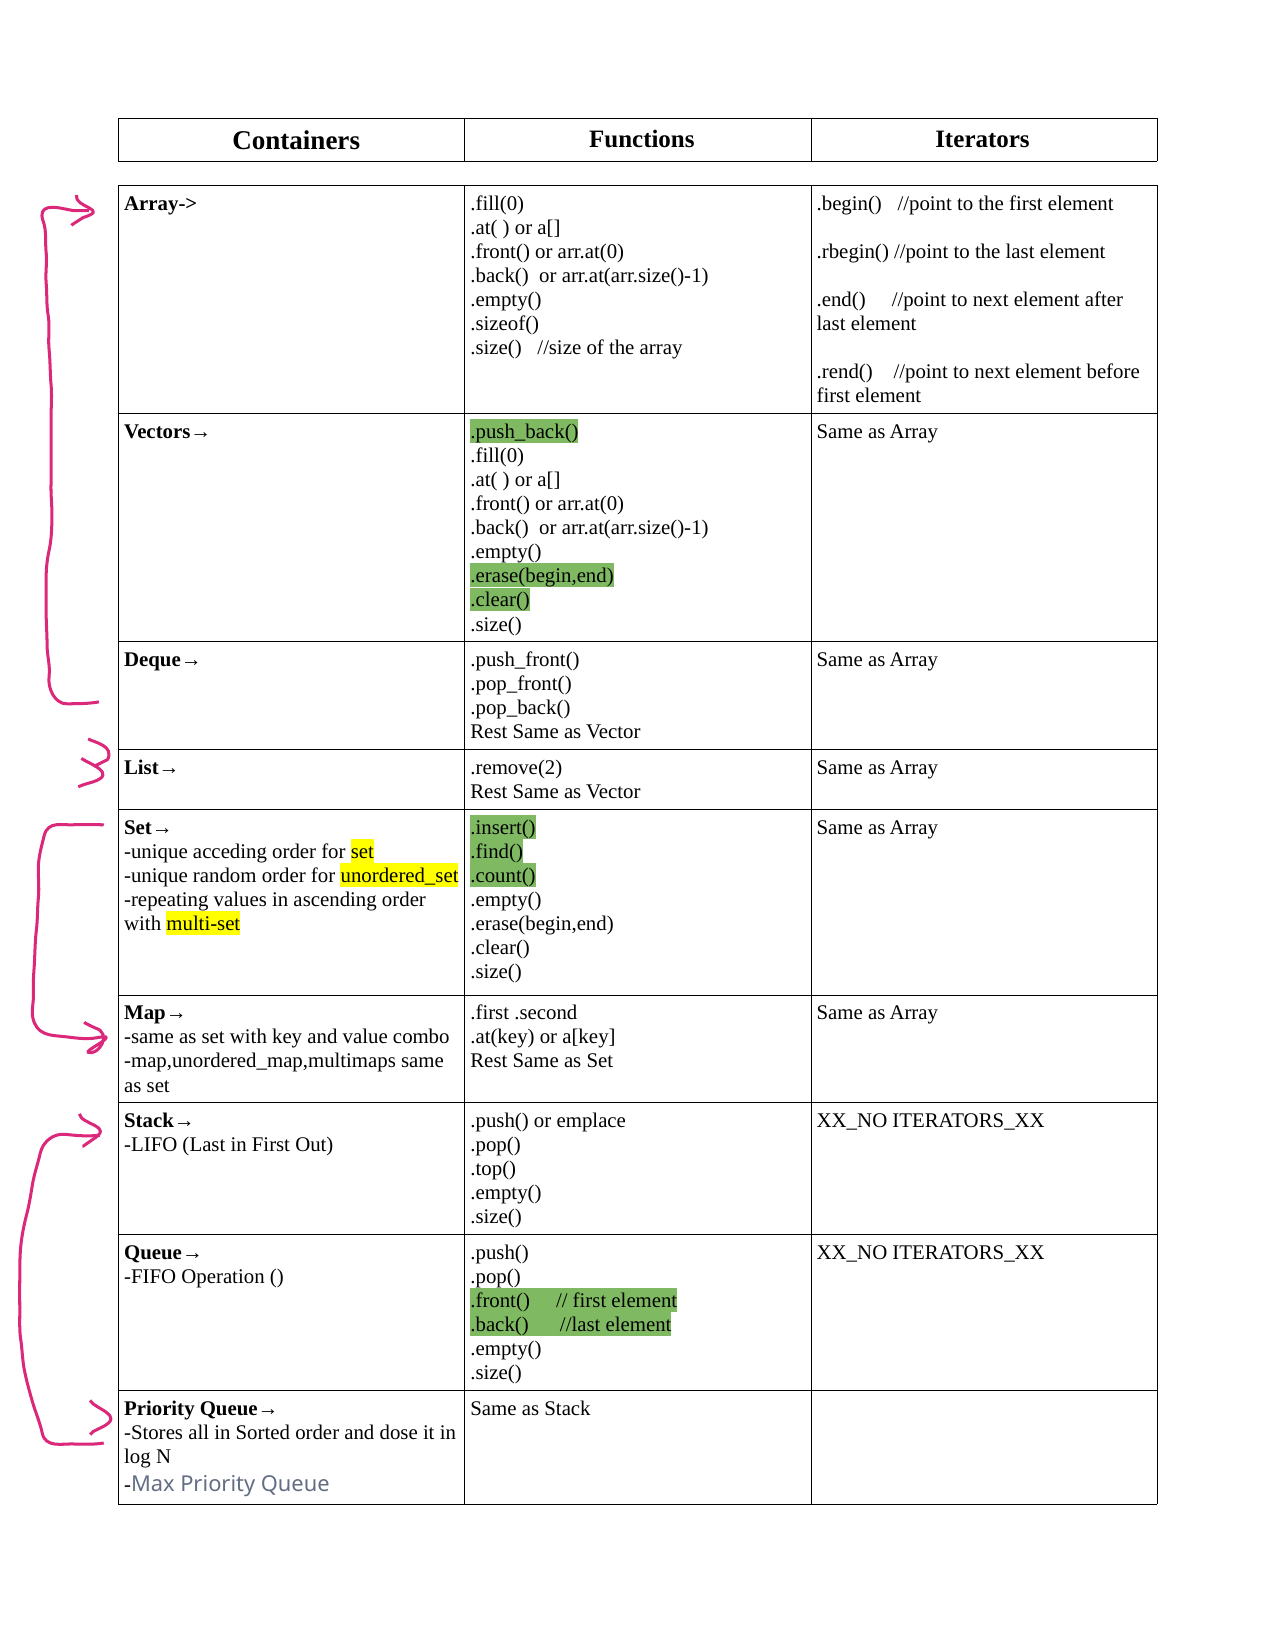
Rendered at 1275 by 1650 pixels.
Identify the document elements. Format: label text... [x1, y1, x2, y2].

table_cell .push_front() .pop_front() .pop_back() Rest Same as Vector [465, 642, 811, 749]
table_cell .push_back() .fill(0) .at( ) or a[] .front() or arr.at(0) .back() or arr.at(arr.size()-1) .empty() .erase(begin,end) .clear() .size() [465, 414, 811, 641]
table_cell Same as Array [812, 642, 1157, 749]
table_cell Same as Array [812, 810, 1157, 994]
table_cell Queue→ -FIFO Operation () [119, 1235, 464, 1390]
table_cell .push() or emplace .pop() .top() .empty() .size() [465, 1103, 811, 1234]
table_header Iterators [812, 119, 1157, 161]
table_cell Same as Stack [465, 1391, 811, 1504]
table_header .fill(0) .at( ) or a[] .front() or arr.at(0) .back() or arr.at(arr.size()-1) .empty() .sizeof() .size() //size of the array [465, 186, 811, 413]
table_cell [812, 1391, 1157, 1504]
table_header Containers [119, 119, 464, 161]
table_cell Stack→ -LIFO (Last in First Out) [119, 1103, 464, 1234]
table_header Array-> [119, 186, 464, 413]
table_header Functions [465, 119, 811, 161]
table_cell Same as Array [812, 414, 1157, 641]
table_cell XX_NO ITERATORS_XX [812, 1235, 1157, 1390]
table_cell List→ [119, 750, 464, 809]
table_cell Same as Array [812, 750, 1157, 809]
table_cell Deque→ [119, 642, 464, 749]
table_cell .push() .pop() .front() // first element .back() //last element .empty() .size() [465, 1235, 811, 1390]
table_cell Vectors→ [119, 414, 464, 641]
table_cell Priority Queue→ -Stores all in Sorted order and dose it in log N -Max Priority Queue [119, 1391, 464, 1504]
table_cell .remove(2) Rest Same as Vector [465, 750, 811, 809]
table_cell .first .second .at(key) or a[key] Rest Same as Set [465, 996, 811, 1102]
table_cell Set→ -unique acceding order for set -unique random order for unordered_set -repeating values in ascending order with multi-set [119, 810, 464, 994]
table_cell XX_NO ITERATORS_XX [812, 1103, 1157, 1234]
table_header .begin() //point to the first element .rbegin() //point to the last element .end() //point to next element after last element .rend() //point to next element before first element [812, 186, 1157, 413]
table_cell Same as Array [812, 996, 1157, 1102]
table_cell Map→ -same as set with key and value combo -map,unordered_map,multimaps same as set [119, 996, 464, 1102]
table_cell .insert() .find() .count() .empty() .erase(begin,end) .clear() .size() [465, 810, 811, 994]
